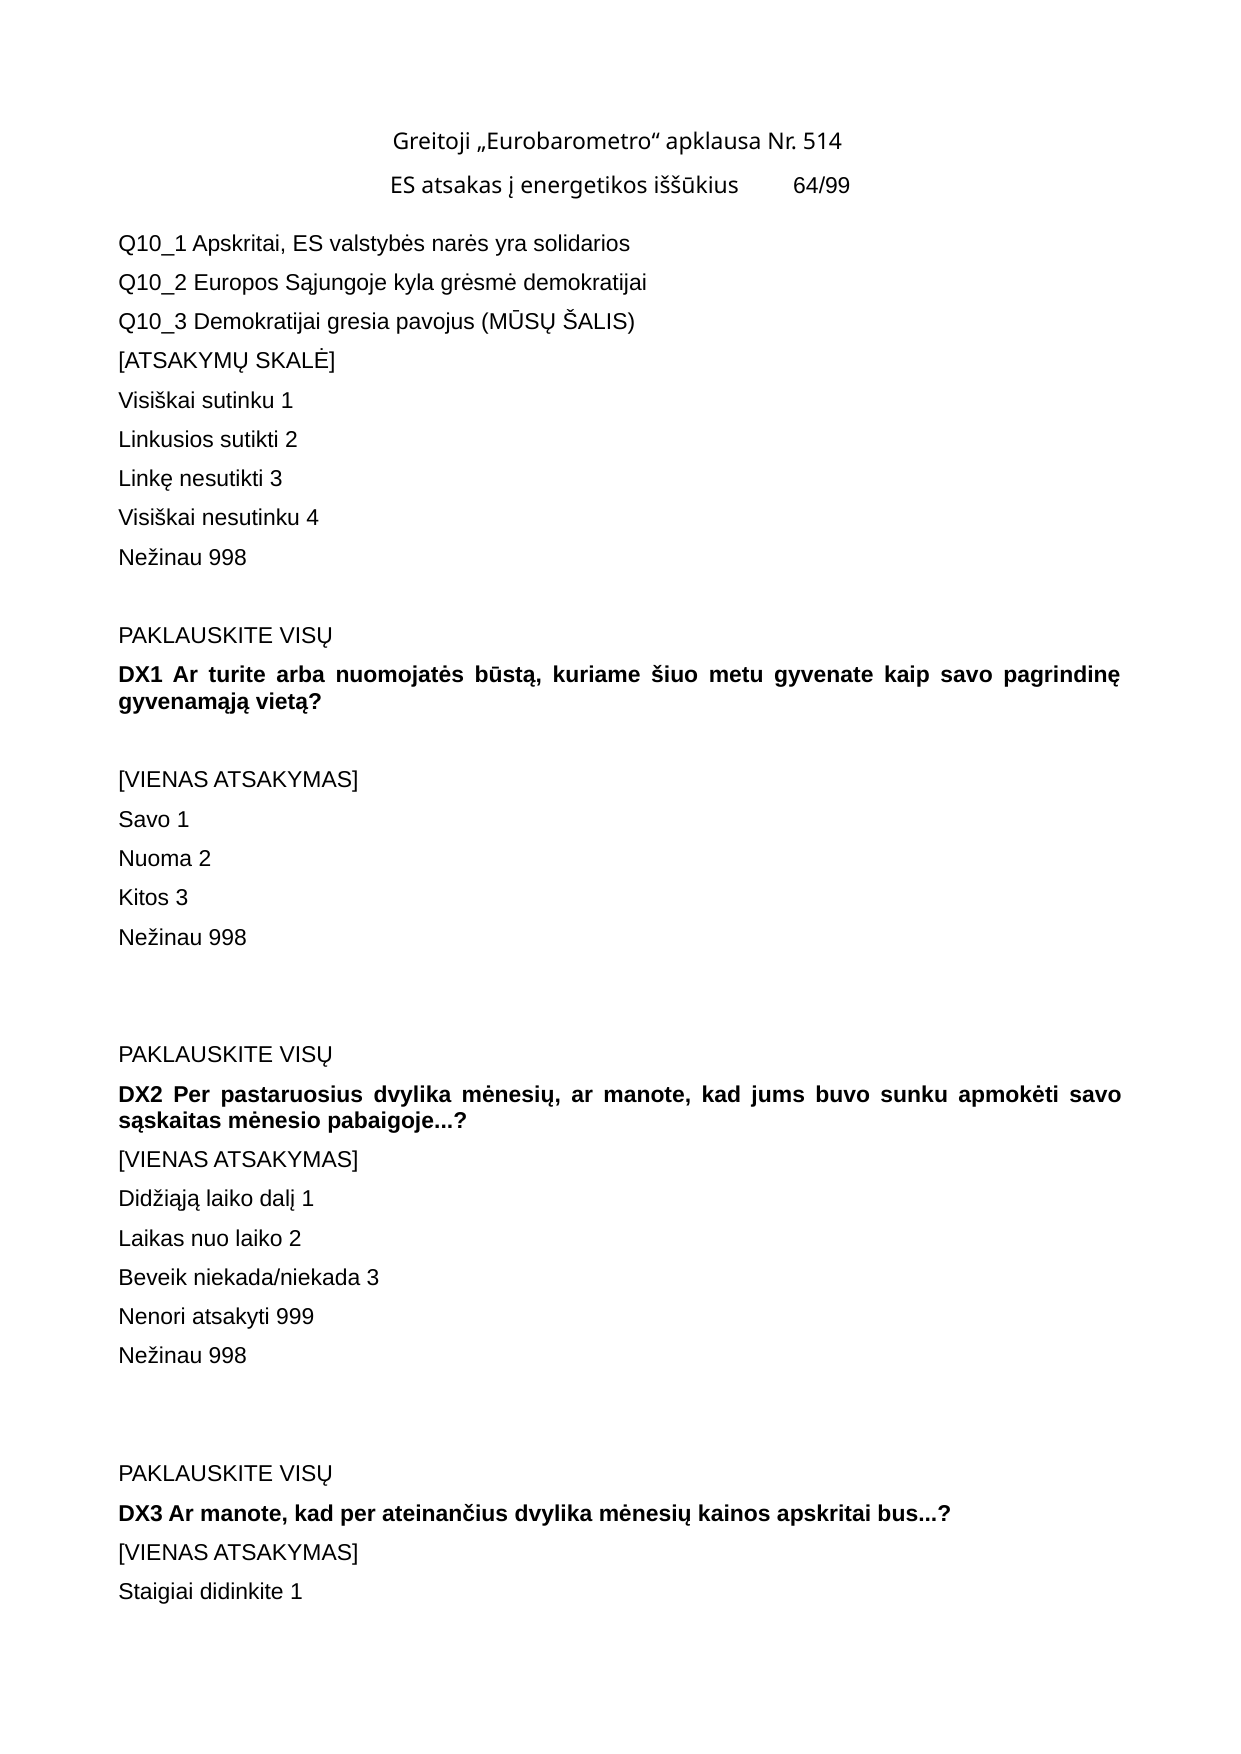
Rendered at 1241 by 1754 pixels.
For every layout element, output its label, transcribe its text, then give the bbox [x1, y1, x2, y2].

text Kitos 3 [118, 884, 1122, 911]
text DX2 Per pastaruosius dvylika mėnesių, ar manote, kad jums buvo sunku apmokėti savo sąskaitas mėnesio pabaigoje...? [118, 1081, 1122, 1133]
text Q10_1 Apskritai, ES valstybės narės yra solidarios [118, 229, 1122, 256]
text Q10_3 Demokratijai gresia pavojus (MŪSŲ ŠALIS) [118, 308, 1122, 334]
text DX3 Ar manote, kad per ateinančius dvylika mėnesių kainos apskritai bus...? [118, 1499, 1122, 1526]
text Savo 1 [118, 806, 1122, 832]
text [ATSAKYMŲ SKALĖ] [118, 347, 1122, 374]
text DX1 Ar turite arba nuomojatės būstą, kuriame šiuo metu gyvenate kaip savo pagrindinę gyvenamąją vietą? [118, 661, 1122, 714]
text Didžiąją laiko dalį 1 [118, 1185, 1122, 1212]
text [VIENAS ATSAKYMAS] [118, 766, 1122, 793]
text PAKLAUSKITE VISŲ [118, 622, 1122, 648]
text Nežinau 998 [118, 923, 1122, 950]
text Linkę nesutikti 3 [118, 465, 1122, 491]
text Nežinau 998 [118, 544, 1122, 570]
text Nenori atsakyti 999 [118, 1303, 1122, 1329]
text Visiškai sutinku 1 [118, 387, 1122, 413]
text Q10_2 Europos Sąjungoje kyla grėsmė demokratijai [118, 269, 1122, 295]
text PAKLAUSKITE VISŲ [118, 1041, 1122, 1068]
text Visiškai nesutinku 4 [118, 504, 1122, 531]
text Laikas nuo laiko 2 [118, 1225, 1122, 1251]
text PAKLAUSKITE VISŲ [118, 1460, 1122, 1487]
text Nuoma 2 [118, 845, 1122, 871]
text Beveik niekada/niekada 3 [118, 1264, 1122, 1290]
text Nežinau 998 [118, 1342, 1122, 1369]
text Linkusios sutikti 2 [118, 426, 1122, 452]
text [VIENAS ATSAKYMAS] [118, 1146, 1122, 1172]
text Staigiai didinkite 1 [118, 1578, 1122, 1604]
text [VIENAS ATSAKYMAS] [118, 1539, 1122, 1565]
